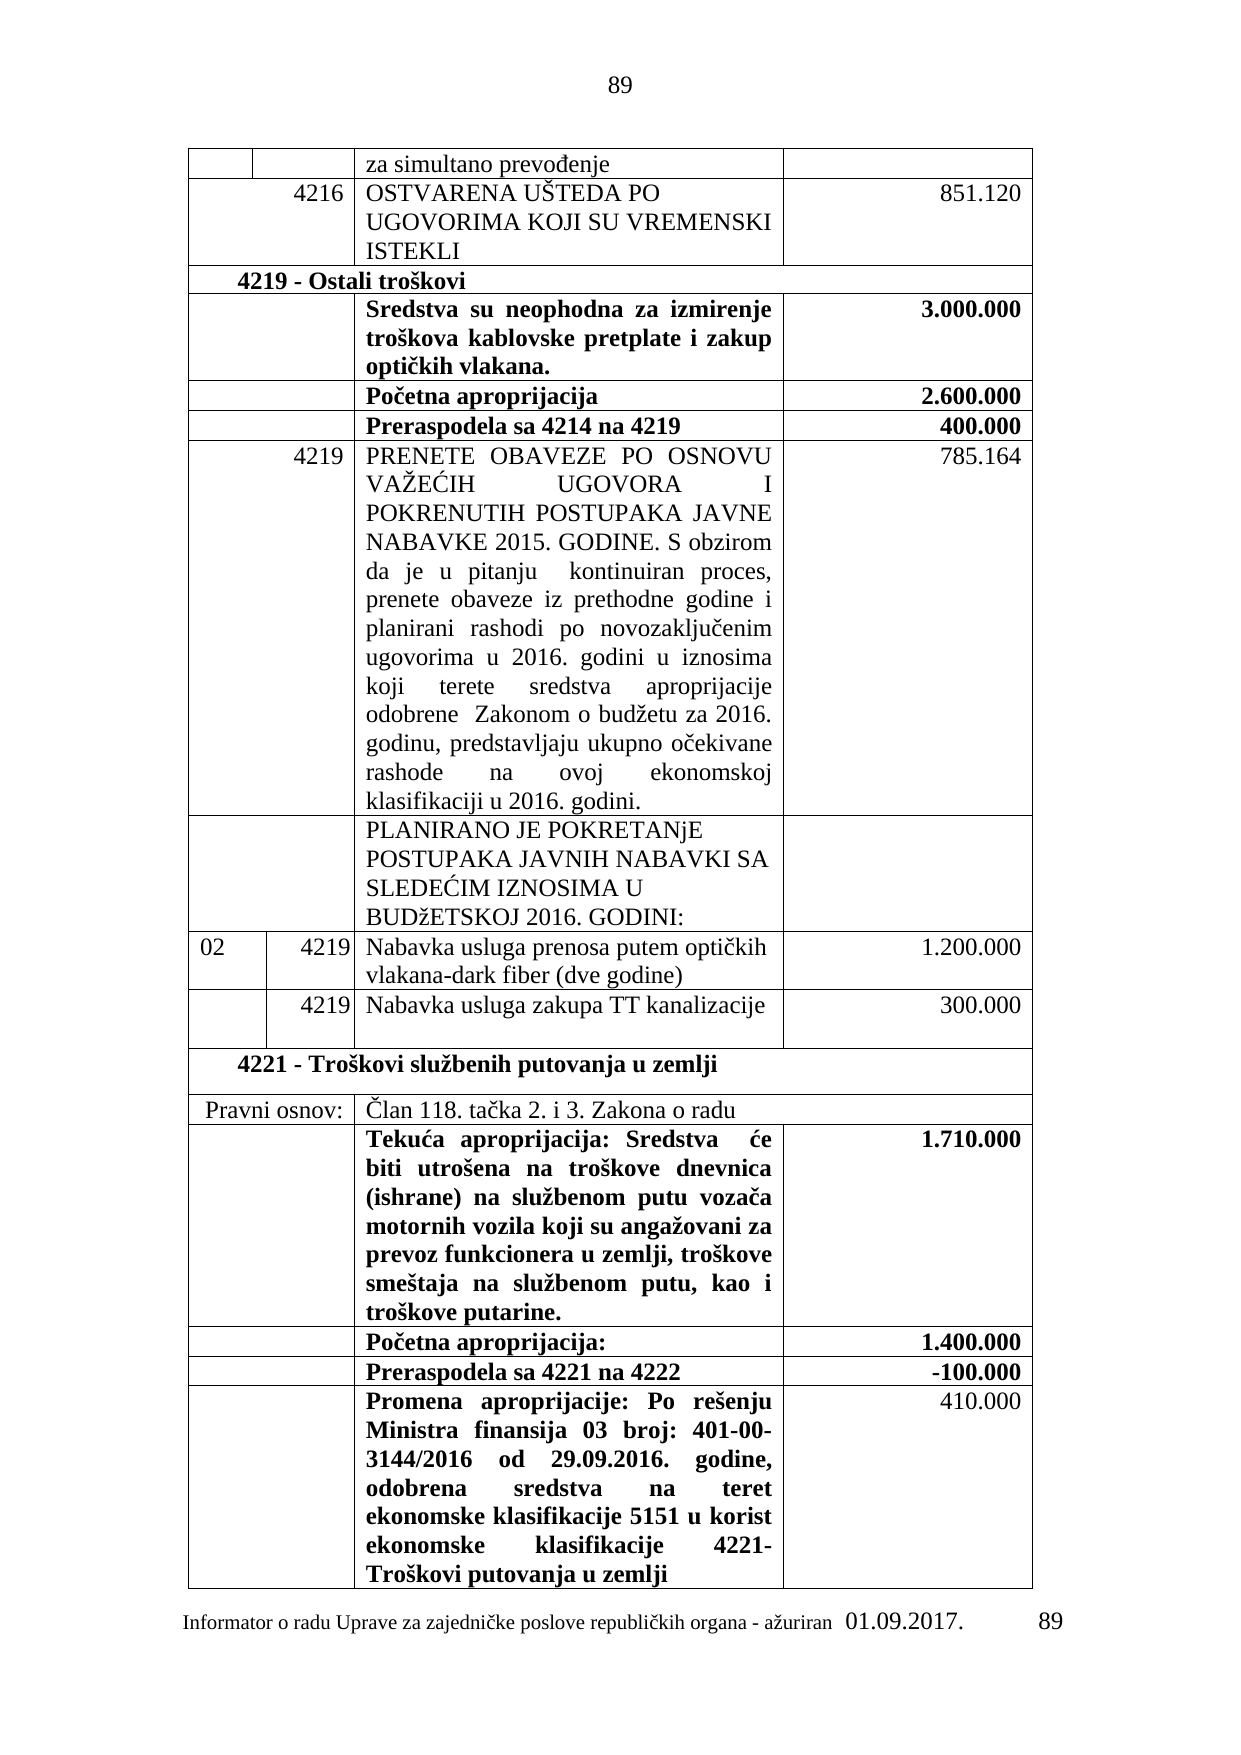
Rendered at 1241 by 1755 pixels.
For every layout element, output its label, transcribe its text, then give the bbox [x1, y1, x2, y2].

table_cell 3.000.000 [784, 294, 1032, 380]
table_cell 4219 [267, 932, 354, 989]
table_cell [1033, 293, 1074, 380]
table_cell 785.164 [784, 441, 1032, 814]
table_cell 300.000 [784, 990, 1032, 1048]
table_cell [1033, 1326, 1074, 1356]
table_cell Nabavka usluga prenosa putem optičkih vlakana-dark fiber (dve godine) [355, 932, 783, 989]
table_cell [1033, 440, 1074, 814]
table_cell Tekuća aproprijacija: Sredstva će biti utrošena na troškove dnevnica (ishrane) na službenom putu vozača motornih vozila koji su angažovani za prevoz funkcionera u zemlјi, troškove smeštaja na službenom putu, kao i troškove putarine. [355, 1125, 783, 1326]
table_cell 4219 - Ostali troškovi [189, 266, 1032, 293]
table_cell [784, 149, 1032, 177]
table_cell OSTVARENA UŠTEDA PO UGOVORIMA KOJI SU VREMENSKI ISTEKLI [355, 179, 783, 265]
table_cell [1033, 265, 1074, 293]
table_cell [1033, 410, 1074, 440]
table_cell [189, 990, 266, 1048]
table_cell -100.000 [784, 1357, 1032, 1385]
table_cell [784, 816, 1032, 931]
table_cell [189, 294, 354, 380]
table_cell PLANIRANO JE POKRETANјE POSTUPAKA JAVNIH NABAVKI SA SLEDEĆIM IZNOSIMA U BUDžETSKOJ 2016. GODINI: [355, 816, 783, 931]
table_cell [189, 381, 354, 410]
table_cell 1.400.000 [784, 1327, 1032, 1356]
table_cell PRENETE OBAVEZE PO OSNOVU VAŽEĆIH UGOVORA I POKRENUTIH POSTUPAKA JAVNE NABAVKE 2015. GODINE. S obzirom da je u pitanju kontinuiran proces, prenete obaveze iz prethodne godine i planirani rashodi po novozaklјučenim ugovorima u 2016. godini u iznosima koji terete sredstva aproprijacije odobrene Zakonom o budžetu za 2016. godinu, predstavlјaju ukupno očekivane rashode na ovoj ekonomskoj klasifikaciji u 2016. godini. [355, 441, 783, 814]
table_cell [189, 149, 252, 177]
table_cell [189, 1327, 354, 1356]
table_cell [189, 1357, 354, 1385]
table_cell Član 118. tačka 2. i 3. Zakona o radu [355, 1095, 1032, 1123]
table_cell [1033, 1356, 1074, 1385]
table_cell [1033, 1385, 1074, 1588]
table_cell Nabavka usluga zakupa TT kanalizacije [355, 990, 783, 1048]
table_cell 2.600.000 [784, 381, 1032, 410]
table_cell [1033, 931, 1074, 989]
table_cell Preraspodela sa 4221 na 4222 [355, 1357, 783, 1385]
table_cell [1033, 148, 1074, 177]
table_cell [1033, 1094, 1074, 1123]
table_cell [1033, 178, 1074, 265]
table_cell [1033, 380, 1074, 410]
table_cell Pravni osnov: [189, 1095, 354, 1123]
table_cell [1033, 1124, 1074, 1326]
table_cell 851.120 [784, 179, 1032, 265]
table_cell 4221 - Troškovi službenih putovanja u zemlјi [189, 1049, 1032, 1094]
table_cell 410.000 [784, 1386, 1032, 1588]
table_cell [189, 1386, 354, 1588]
table_cell [1033, 989, 1074, 1048]
table_cell Preraspodela sa 4214 na 4219 [355, 411, 783, 440]
table_cell [1033, 815, 1074, 931]
table_cell 4219 [189, 441, 354, 814]
table_cell 4216 [189, 179, 354, 265]
table_cell [189, 411, 354, 440]
table_cell 1.710.000 [784, 1125, 1032, 1326]
table_cell [189, 1125, 354, 1326]
table_cell 1.200.000 [784, 932, 1032, 989]
table_cell [253, 149, 354, 177]
table_cell Sredstva su neophodna za izmirenje troškova kablovske pretplate i zakup optičkih vlakana. [355, 294, 783, 380]
table_cell 4219 [267, 990, 354, 1048]
table_cell Početna aproprijacija [355, 381, 783, 410]
table_cell 02 [189, 932, 266, 989]
table_cell 400.000 [784, 411, 1032, 440]
table_cell Promena aproprijacije: Po rešenju Ministra finansija 03 broj: 401-00-3144/2016 od 29.09.2016. godine, odobrena sredstva na teret ekonomske klasifikacije 5151 u korist ekonomske klasifikacije 4221- Troškovi putovanja u zemlјi [355, 1386, 783, 1588]
table_cell Početna aproprijacija: [355, 1327, 783, 1356]
table_cell [189, 816, 354, 931]
table_cell za simultano prevođenje [355, 149, 783, 177]
table_cell [1033, 1048, 1074, 1094]
